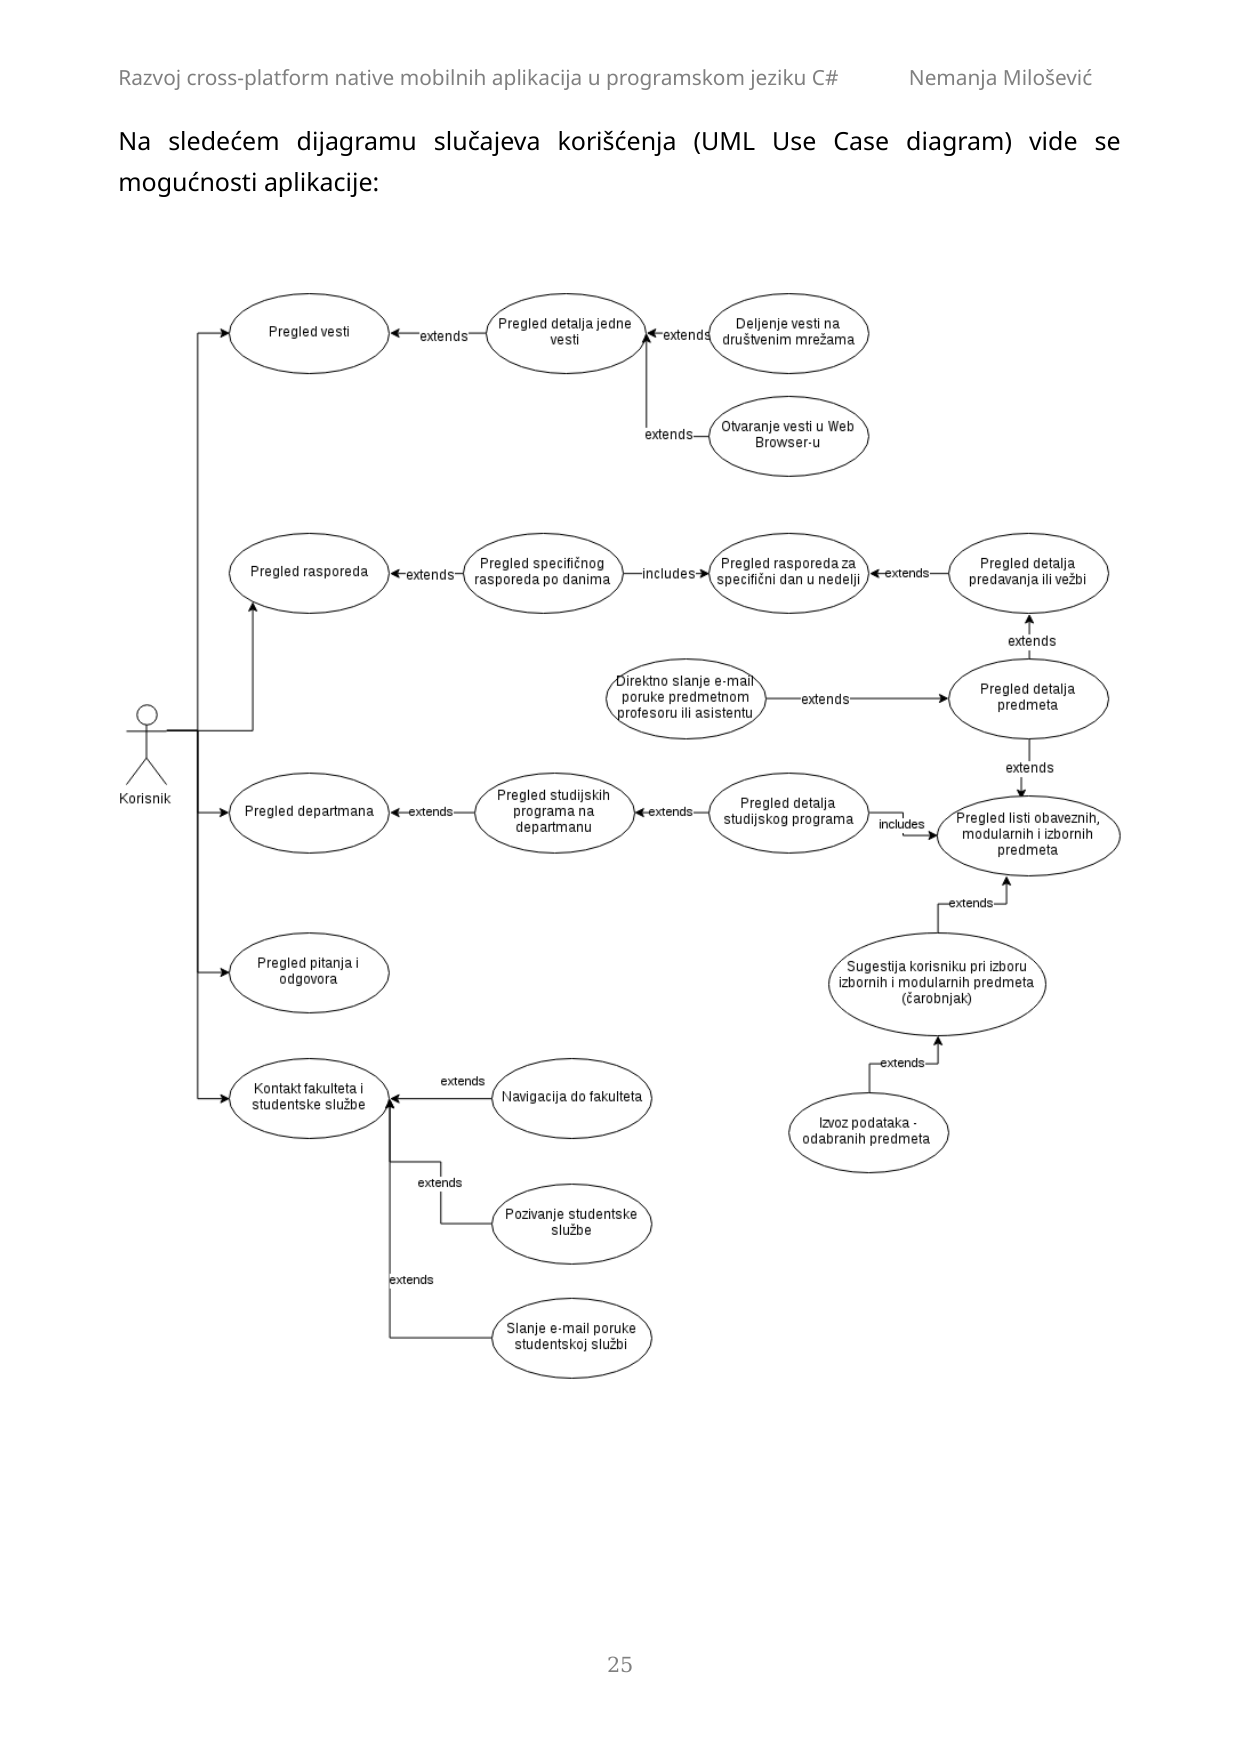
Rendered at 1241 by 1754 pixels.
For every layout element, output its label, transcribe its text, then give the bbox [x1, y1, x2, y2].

text Na sledećem dijagramu slučajeva korišćenja (UML Use Case diagram) vide se mogućnosti aplikacije: [118, 123, 1122, 198]
